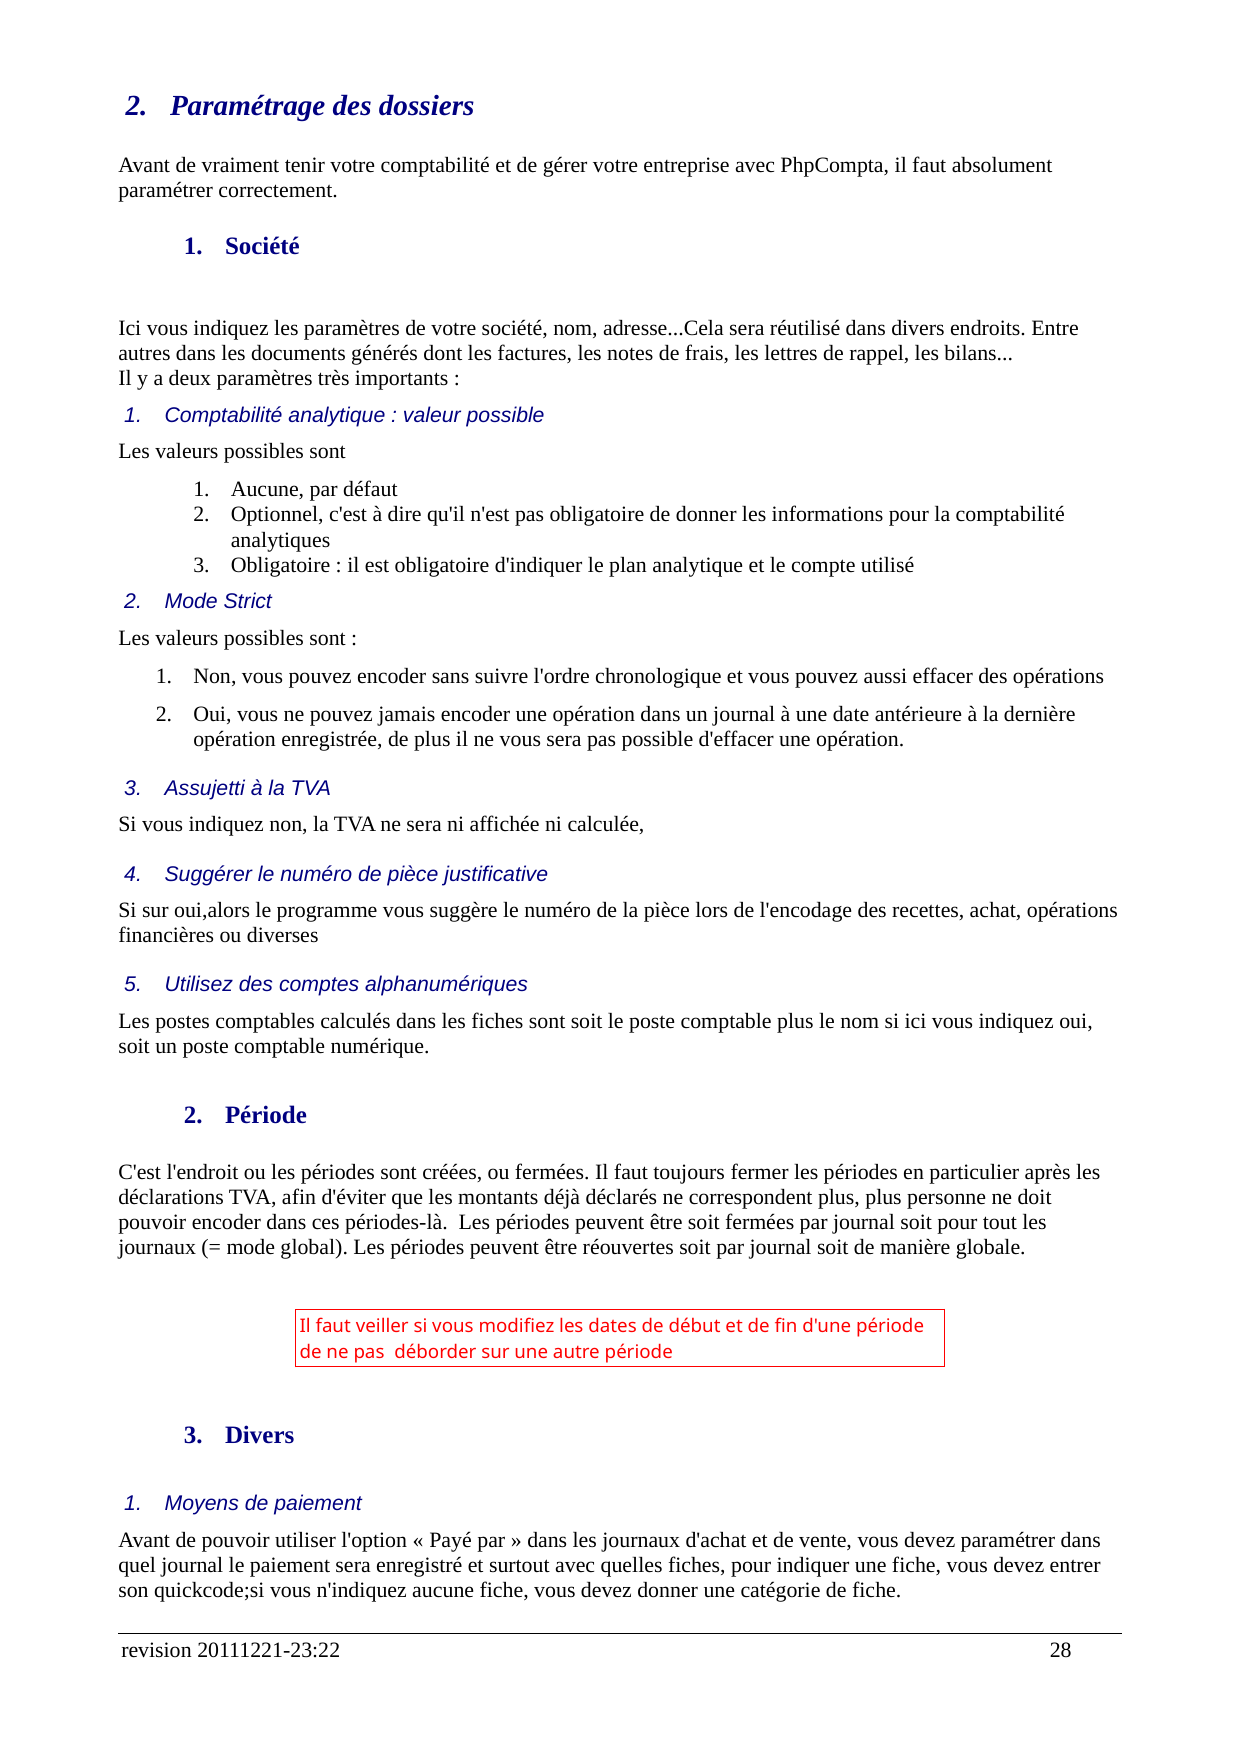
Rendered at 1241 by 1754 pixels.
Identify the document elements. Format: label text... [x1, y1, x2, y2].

text Si vous indiquez non, la TVA ne sera ni affichée ni calculée, [118, 811, 1122, 837]
list Aucune, par défaut [193, 476, 1122, 501]
text Si sur oui,alors le programme vous suggère le numéro de la pièce lors de l'encodage des recettes, achat, opérations financières ou diverses [118, 897, 1122, 948]
subtitle Moyens de paiement [118, 1491, 1122, 1515]
text Les valeurs possibles sont [118, 438, 1122, 464]
subtitle Comptabilité analytique : valeur possible [118, 402, 1122, 427]
text Les postes comptables calculés dans les fiches sont soit le poste comptable plus le nom si ici vous indiquez oui, soit un poste comptable numérique. [118, 1008, 1122, 1058]
list Obligatoire : il est obligatoire d'indiquer le plan analytique et le compte utilisé [193, 552, 1122, 577]
text Il y a deux paramètres très importants : [118, 365, 1122, 391]
text Ici vous indiquez les paramètres de votre société, nom, adresse...Cela sera réutilisé dans divers endroits. Entre autres dans les documents générés dont les factures, les notes de frais, les lettres de rappel, les bilans... [118, 315, 1122, 365]
text Les valeurs possibles sont : [118, 625, 1122, 650]
text Avant de pouvoir utiliser l'option « Payé par » dans les journaux d'achat et de vente, vous devez paramétrer dans quel journal le paiement sera enregistré et surtout avec quelles fiches, pour indiquer une fiche, vous devez entrer son quickcode;si vous n'indiquez aucune fiche, vous devez donner une catégorie de fiche. [118, 1527, 1122, 1602]
text Il faut veiller si vous modifiez les dates de début et de fin d'une période de ne pas déborder sur une autre période [296, 1310, 944, 1366]
subtitle Suggérer le numéro de pièce justificative [118, 861, 1122, 885]
subtitle Période [177, 1101, 1122, 1129]
list Optionnel, c'est à dire qu'il n'est pas obligatoire de donner les informations pour la comptabilité analytiques [193, 501, 1122, 552]
subtitle Paramétrage des dossiers [118, 88, 1122, 122]
subtitle Assujetti à la TVA [118, 775, 1122, 800]
subtitle Utilisez des comptes alphanumériques [118, 972, 1122, 996]
subtitle Mode Strict [118, 589, 1122, 613]
list Oui, vous ne pouvez jamais encoder une opération dans un journal à une date antérieure à la dernière opération enregistrée, de plus il ne vous sera pas possible d'effacer une opération. [156, 701, 1122, 751]
text Avant de vraiment tenir votre comptabilité et de gérer votre entreprise avec PhpCompta, il faut absolument paramétrer correctement. [118, 152, 1122, 202]
list Non, vous pouvez encoder sans suivre l'ordre chronologique et vous pouvez aussi effacer des opérations [156, 663, 1122, 688]
text C'est l'endroit ou les périodes sont créées, ou fermées. Il faut toujours fermer les périodes en particulier après les déclarations TVA, afin d'éviter que les montants déjà déclarés ne correspondent plus, plus personne ne doit pouvoir encoder dans ces périodes-là. Les périodes peuvent être soit fermées par journal soit pour tout les journaux (= mode global). Les périodes peuvent être réouvertes soit par journal soit de manière globale. [118, 1159, 1122, 1259]
subtitle Société [177, 231, 1122, 260]
subtitle Divers [177, 1421, 1122, 1449]
